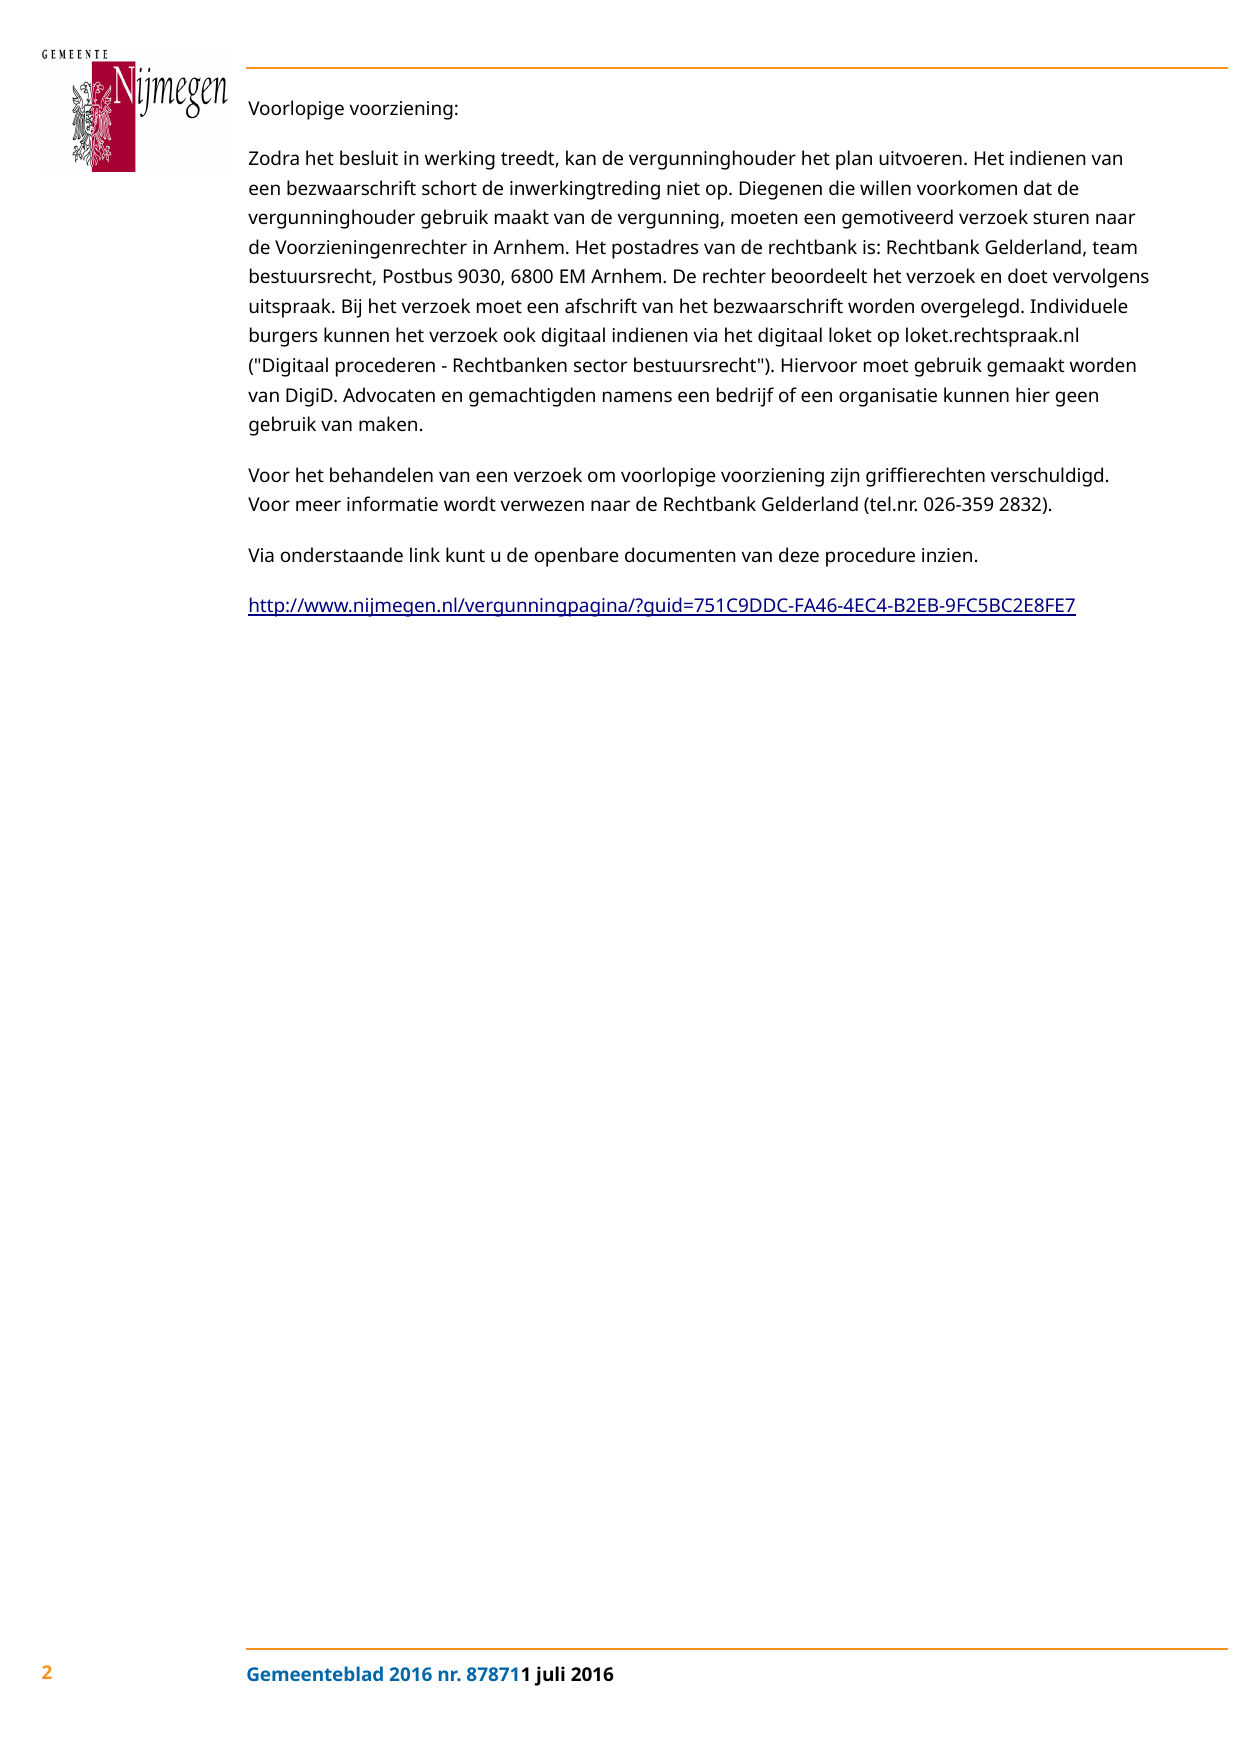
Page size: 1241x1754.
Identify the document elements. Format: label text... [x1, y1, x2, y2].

text Voor het behandelen van een verzoek om voorlopige voorziening zijn griffierechten verschuldigd. Voor meer informatie wordt verwezen naar de Rechtbank Gelderland (tel.nr. 026-359 2832). [248, 462, 1152, 517]
text http://www.nijmegen.nl/vergunningpagina/?guid=751C9DDC-FA46-4EC4-B2EB-9FC5BC2E8FE7 [248, 592, 1152, 618]
text Voorlopige voorziening: [248, 95, 1152, 121]
picture [41, 47, 231, 172]
text Zodra het besluit in werking treedt, kan de vergunninghouder het plan uitvoeren. Het indienen van een bezwaarschrift schort de inwerkingtreding niet op. Diegenen die willen voorkomen dat de vergunninghouder gebruik maakt van de vergunning, moeten een gemotiveerd verzoek sturen naar de Voorzieningenrechter in Arnhem. Het postadres van de rechtbank is: Rechtbank Gelderland, team bestuursrecht, Postbus 9030, 6800 EM Arnhem. De rechter beoordeelt het verzoek en doet vervolgens uitspraak. Bij het verzoek moet een afschrift van het bezwaarschrift worden overgelegd. Individuele burgers kunnen het verzoek ook digitaal indienen via het digitaal loket op loket.rechtspraak.nl ("Digitaal procederen - Rechtbanken sector bestuursrecht"). Hiervoor moet gebruik gemaakt worden van DigiD. Advocaten en gemachtigden namens een bedrijf of een organisatie kunnen hier geen gebruik van maken. [248, 145, 1152, 437]
text Via onderstaande link kunt u de openbare documenten van deze procedure inzien. [248, 542, 1152, 568]
